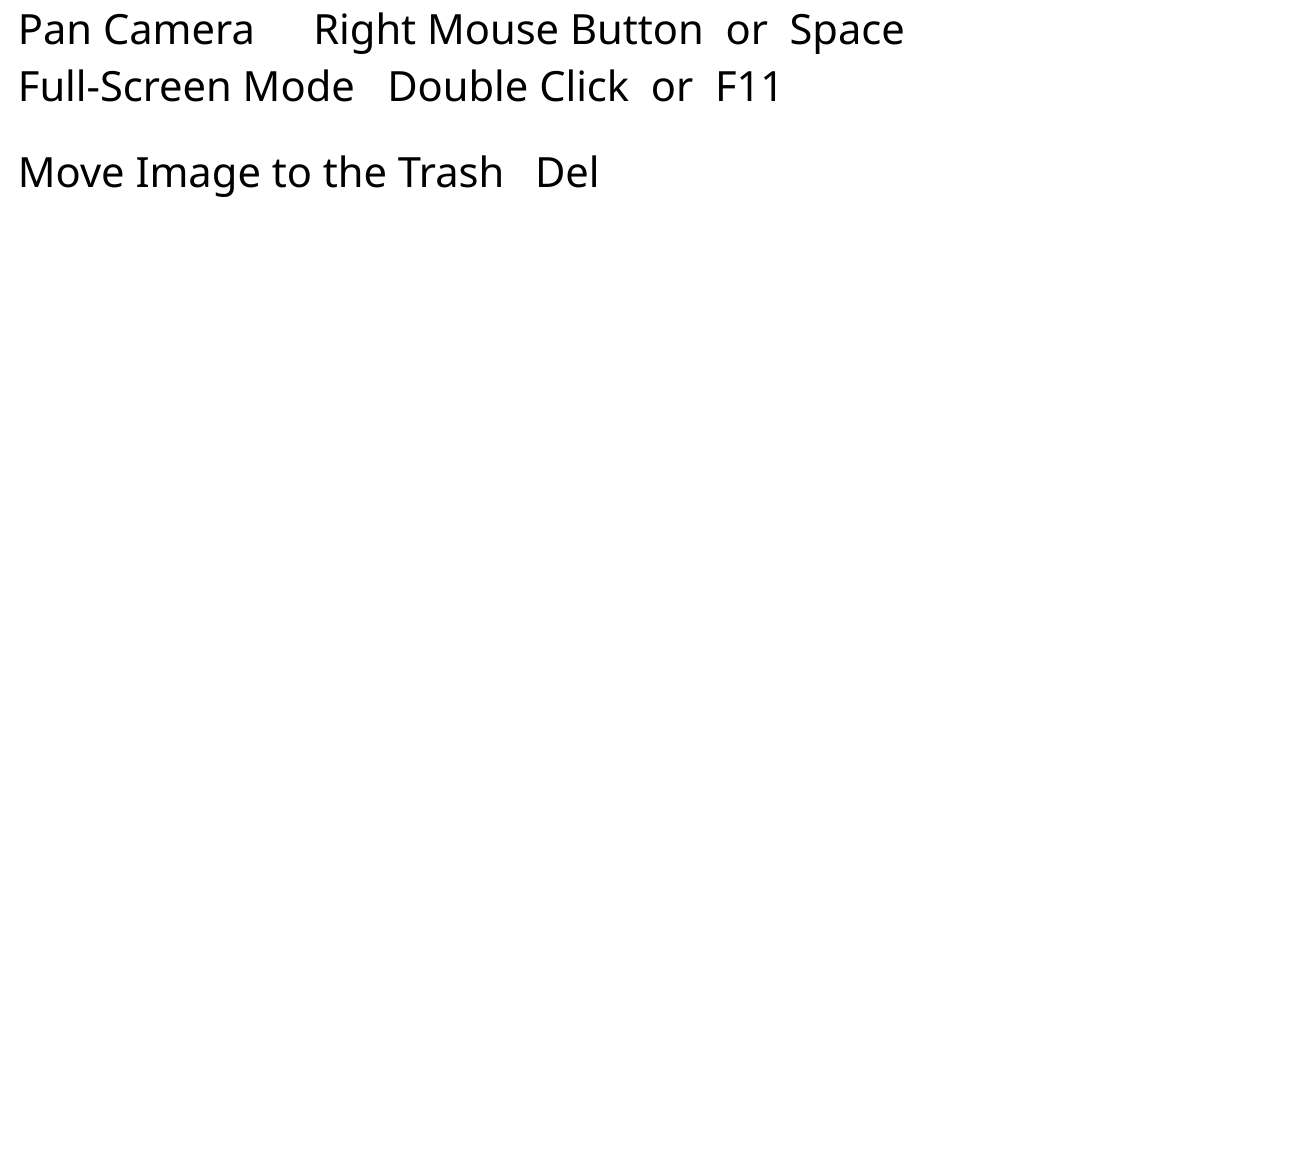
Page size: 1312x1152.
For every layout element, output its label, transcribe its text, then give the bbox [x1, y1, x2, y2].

text Pan Camera Right Mouse Button or Space Full-Screen Mode Double Click or F11 [18, 0, 1293, 113]
text Move Image to the Trash Del [18, 143, 1293, 200]
